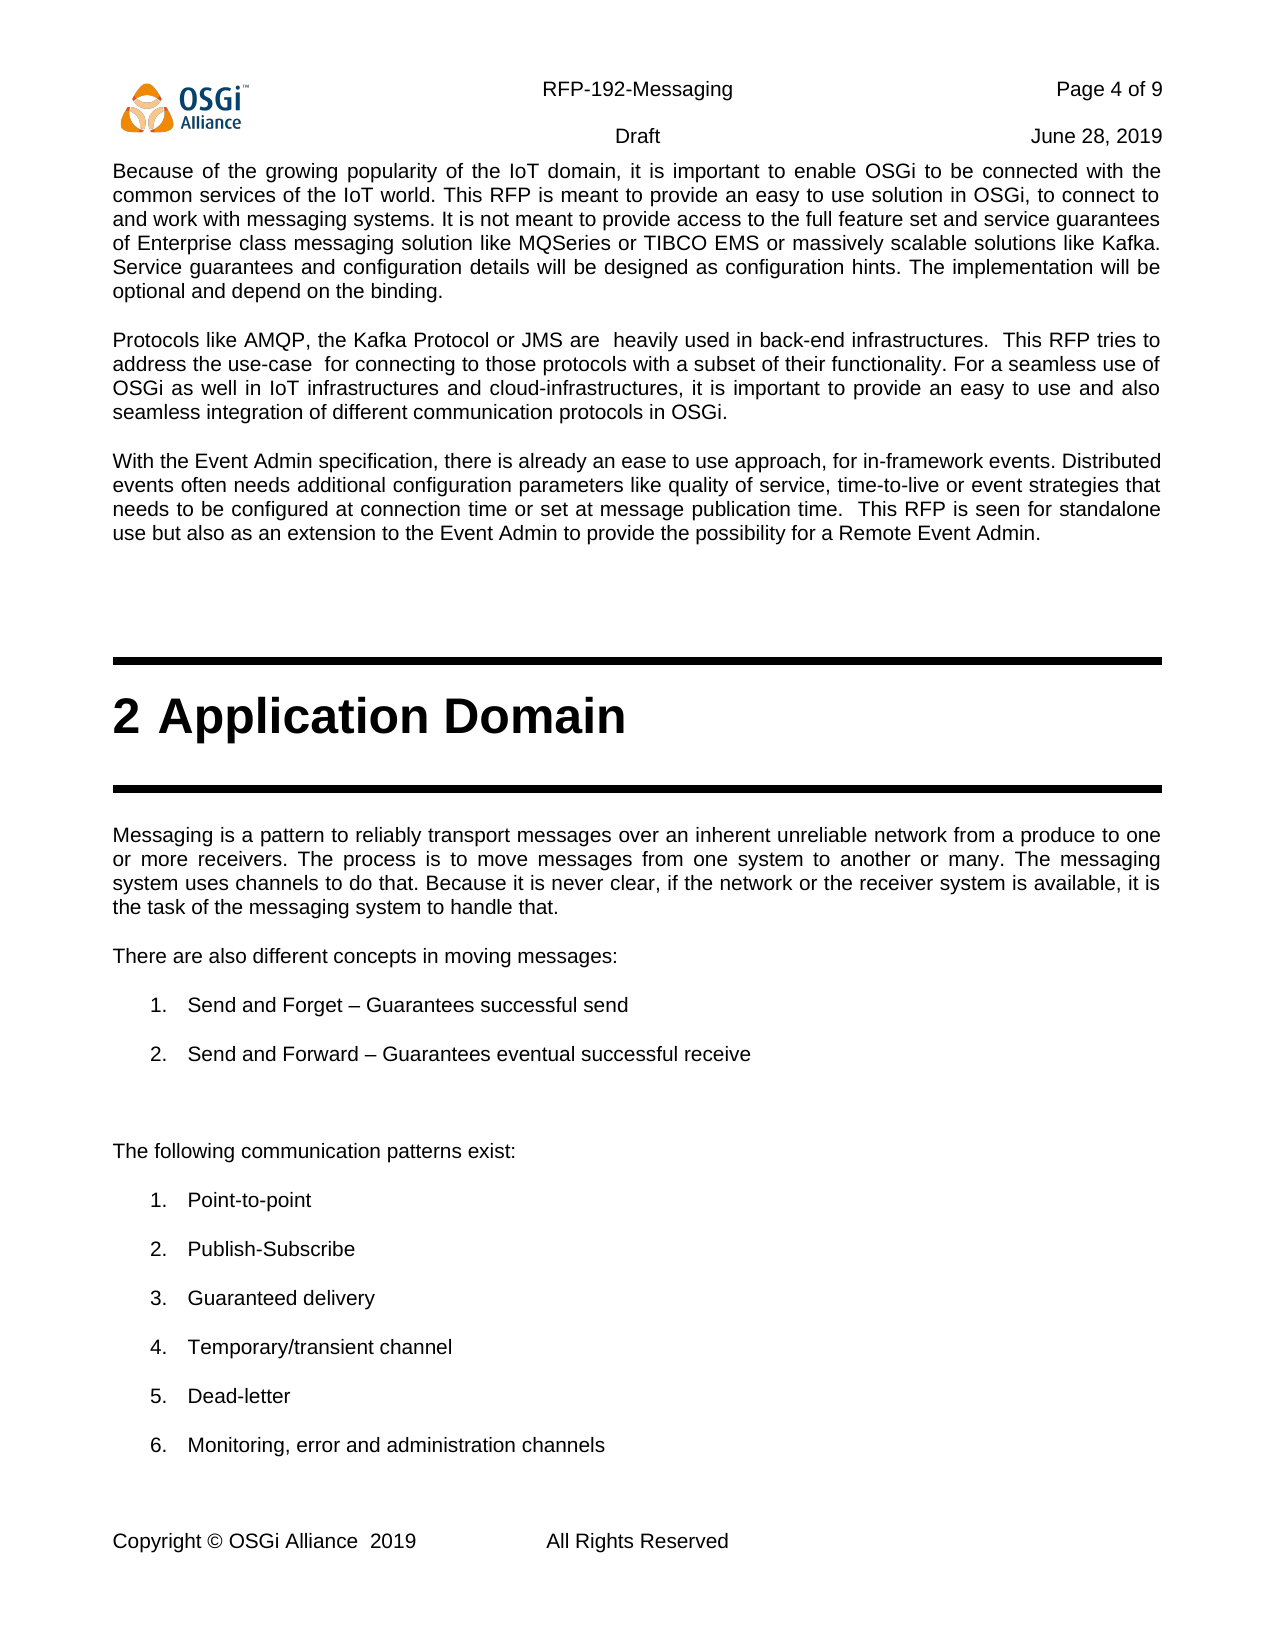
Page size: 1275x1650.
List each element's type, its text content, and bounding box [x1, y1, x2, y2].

picture [113, 76, 257, 140]
list Guaranteed delivery [150, 1286, 1162, 1310]
subtitle Application Domain [112, 658, 1162, 793]
list Temporary/transient channel [150, 1335, 1162, 1359]
list Point-to-point [150, 1188, 1162, 1212]
list Dead-letter [150, 1384, 1162, 1408]
list Send and Forward – Guarantees eventual successful receive [150, 1041, 1162, 1065]
list Send and Forget – Guarantees successful send [150, 992, 1162, 1016]
text Because of the growing popularity of the IoT domain, it is important to enable OSGi to be connected with the common services of the IoT world. This RFP is meant to provide an easy to use solution in OSGi, to connect to and work with messaging systems. It is not meant to provide access to the full feature set and service guarantees of Enterprise class messaging solution like MQSeries or TIBCO EMS or massively scalable solutions like Kafka. Service guarantees and configuration details will be designed as configuration hints. The implementation will be optional and depend on the binding. [112, 159, 1162, 303]
text Messaging is a pattern to reliably transport messages over an inherent unreliable network from a produce to one or more receivers. The process is to move messages from one system to another or many. The messaging system uses channels to do that. Because it is never clear, if the network or the receiver system is available, it is the task of the messaging system to handle that. [112, 823, 1162, 918]
text Protocols like AMQP, the Kafka Protocol or JMS are heavily used in back-end infrastructures. This RFP tries to address the use-case for connecting to those protocols with a subset of their functionality. For a seamless use of OSGi as well in IoT infrastructures and cloud-infrastructures, it is important to provide an easy to use and also seamless integration of different communication protocols in OSGi. [112, 328, 1162, 423]
text With the Event Admin specification, there is already an ease to use approach, for in-framework events. Distributed events often needs additional configuration parameters like quality of service, time-to-live or event strategies that needs to be configured at connection time or set at message publication time. This RFP is seen for standalone use but also as an extension to the Event Admin to provide the possibility for a Remote Event Admin. [112, 448, 1162, 544]
text The following communication patterns exist: [112, 1139, 1162, 1163]
list Monitoring, error and administration channels [150, 1433, 1162, 1457]
text There are also different concepts in moving messages: [112, 943, 1162, 967]
list Publish-Subscribe [150, 1237, 1162, 1261]
